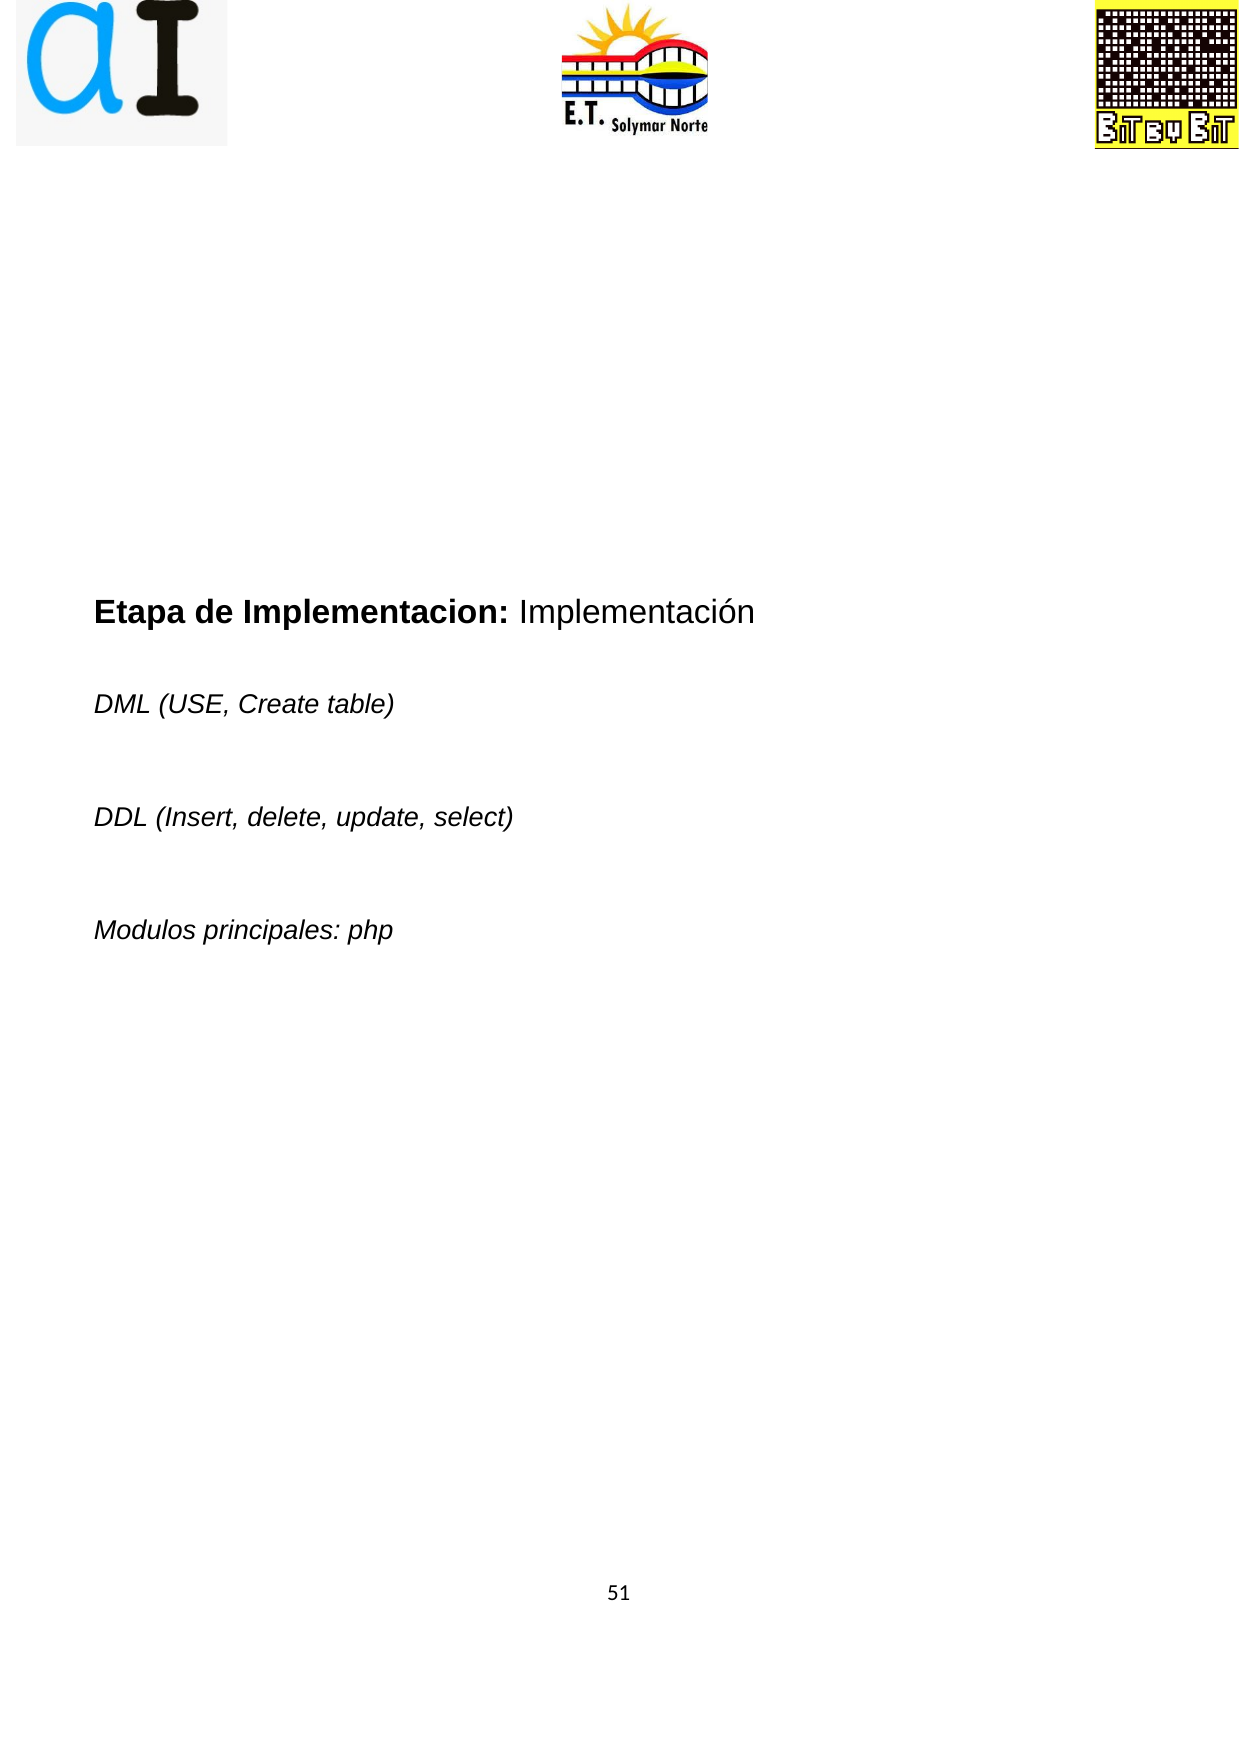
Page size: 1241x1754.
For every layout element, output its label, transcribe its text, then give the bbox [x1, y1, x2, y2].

text Modulos principales: php [94, 914, 1143, 945]
text DDL (Insert, delete, update, select) [94, 801, 1143, 832]
text DML (USE, Create table) [94, 688, 1143, 719]
picture [1094, 0, 1239, 149]
subtitle Etapa de Implementacion: Implementación [94, 592, 1143, 631]
picture [16, 0, 228, 146]
picture [561, 0, 708, 146]
